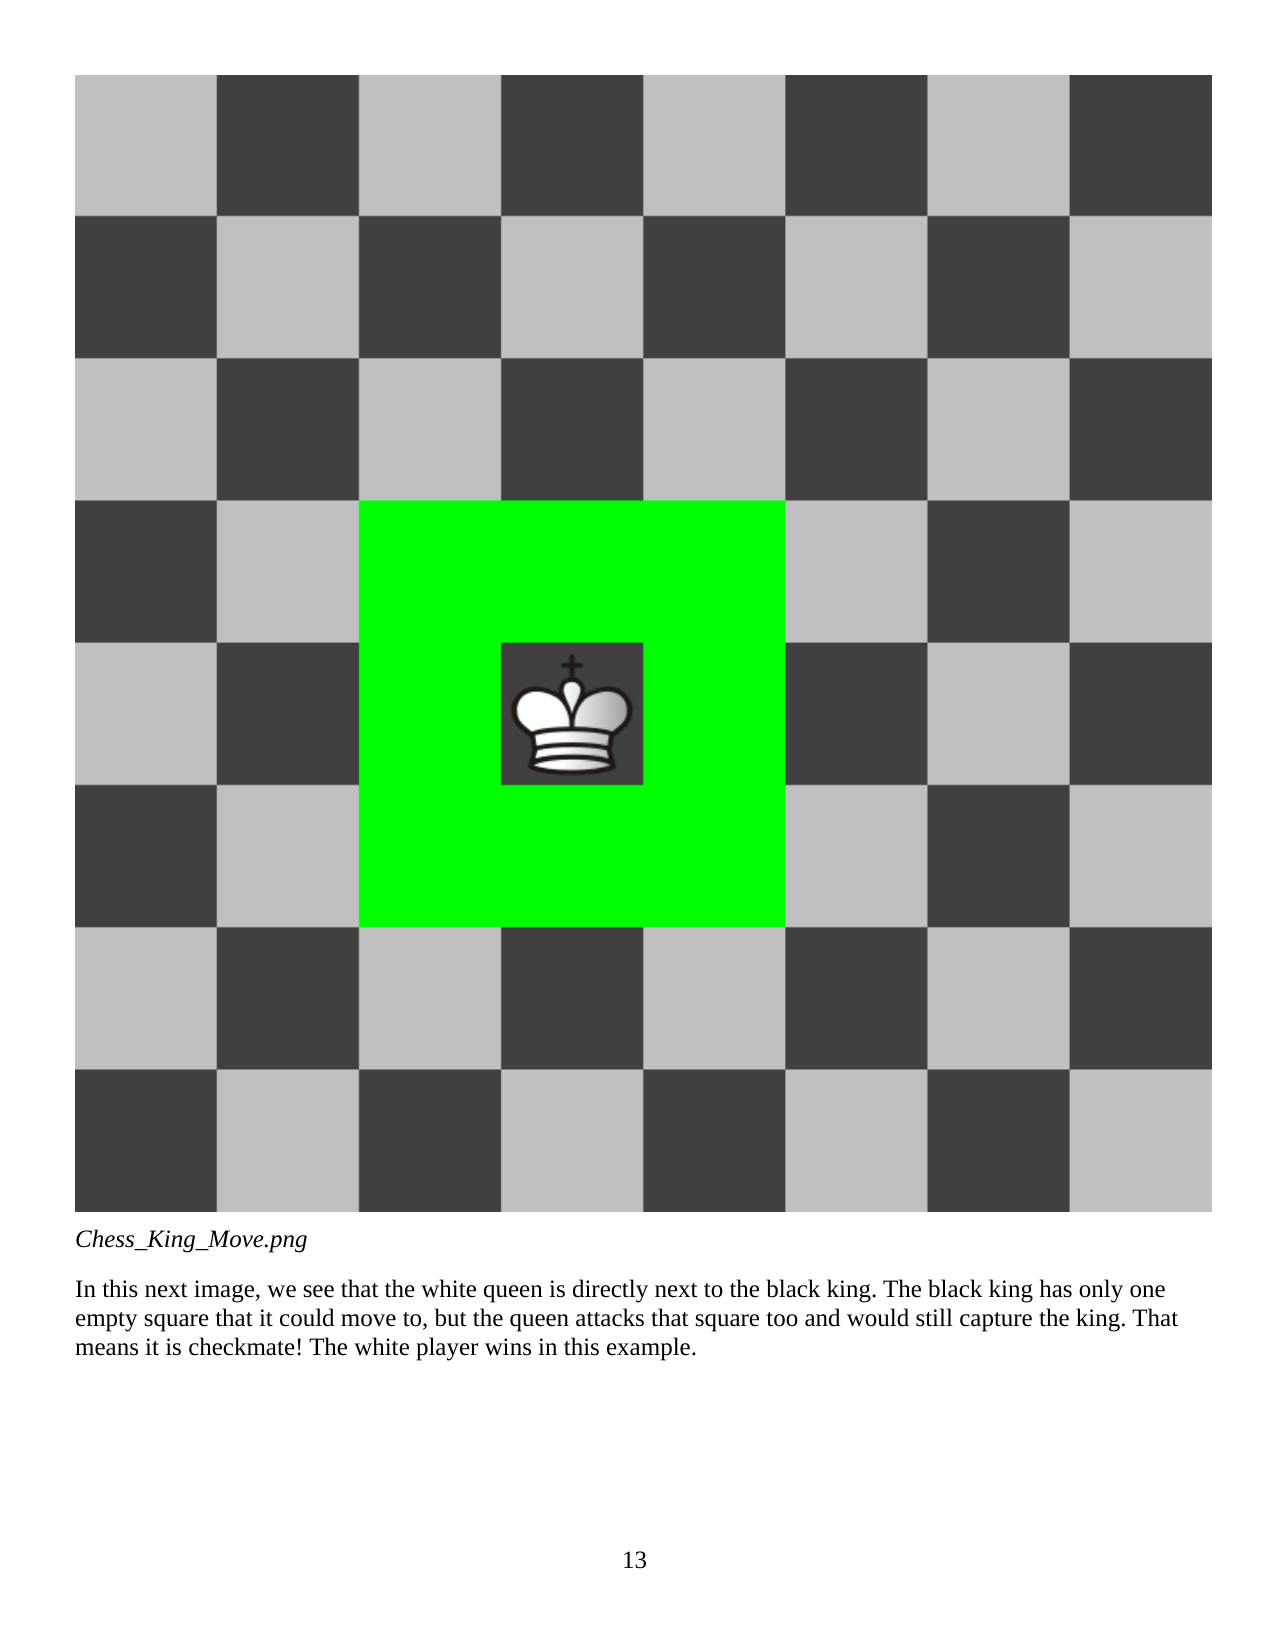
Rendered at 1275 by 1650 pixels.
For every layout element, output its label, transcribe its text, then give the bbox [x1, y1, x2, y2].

text Chess_King_Move.png [75, 1224, 1200, 1253]
picture [75, 75, 1212, 1212]
text In this next image, we see that the white queen is directly next to the black king. The black king has only one empty square that it could move to, but the queen attacks that square too and would still capture the king. That means it is checkmate! The white player wins in this example. [75, 1274, 1200, 1361]
